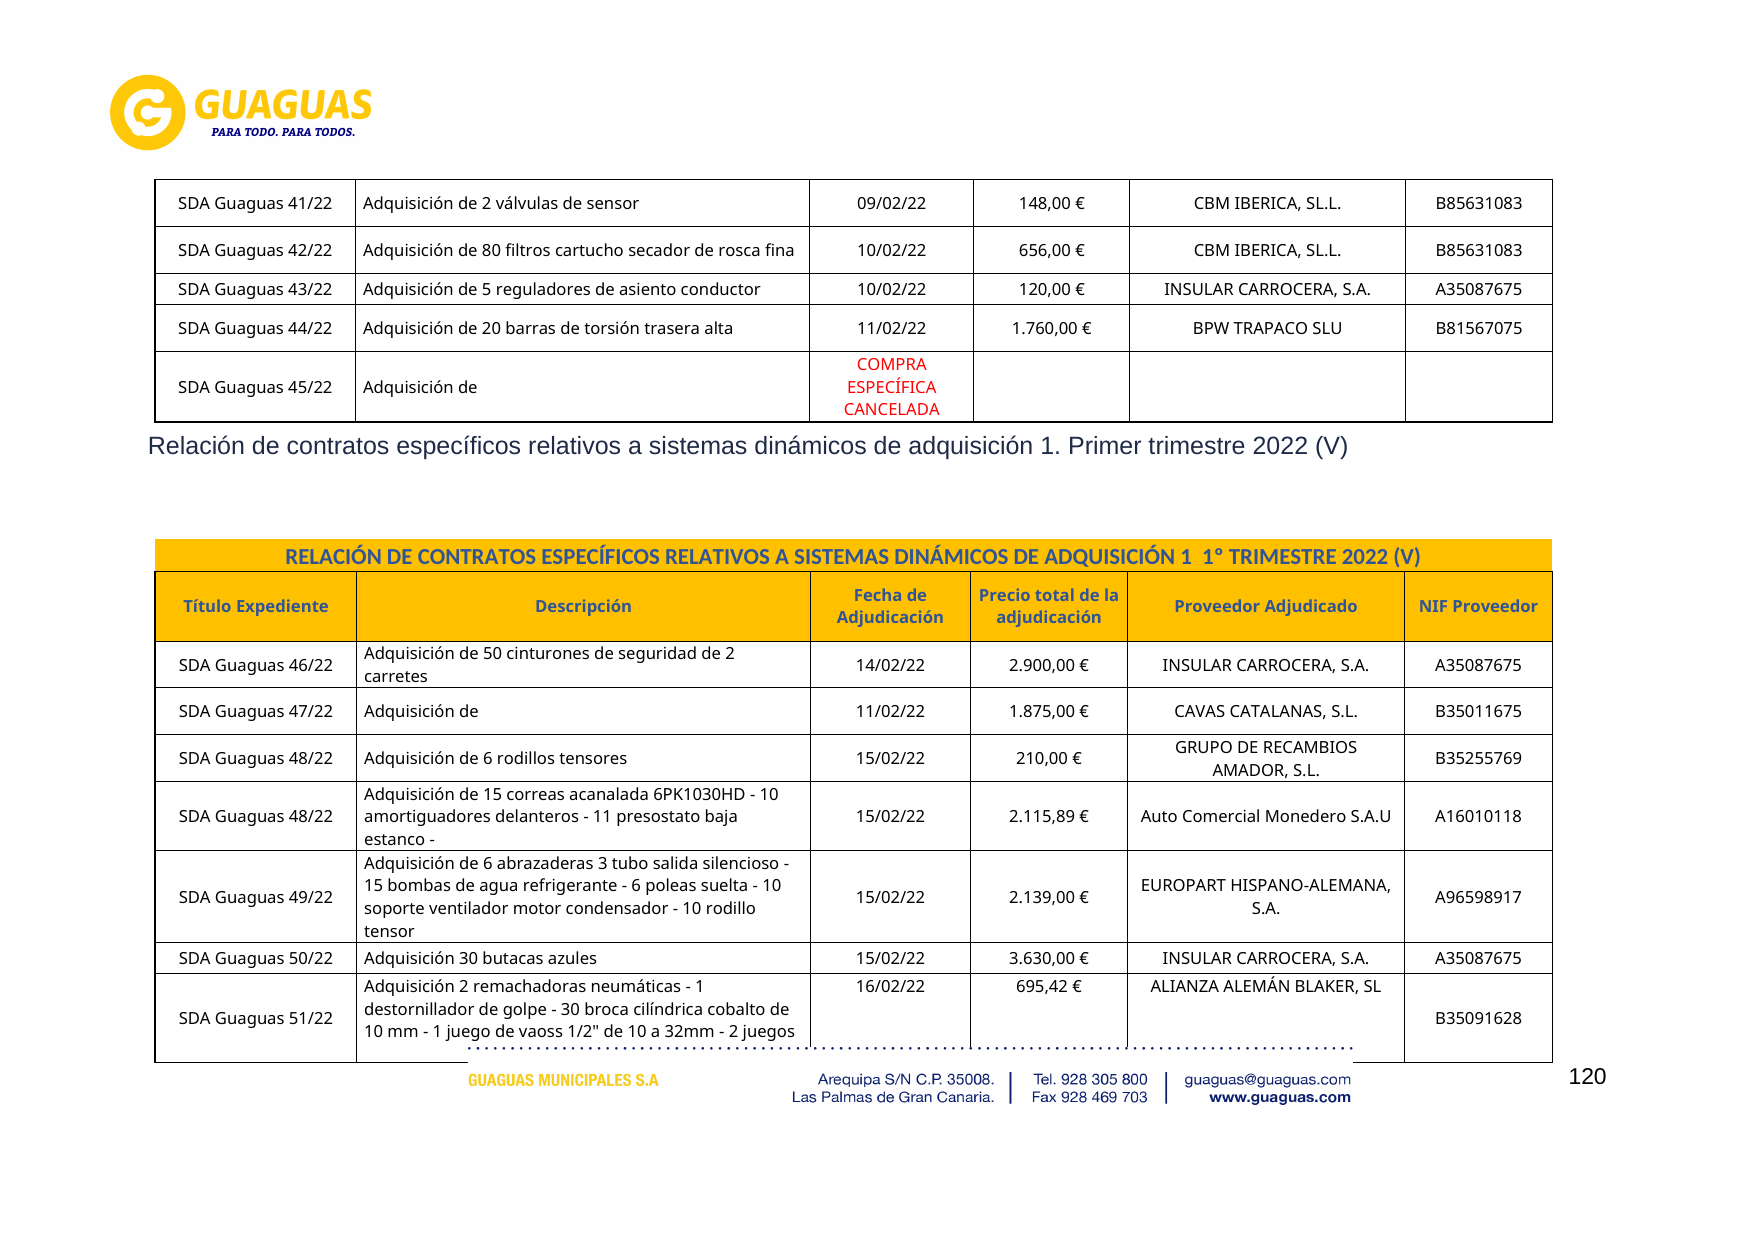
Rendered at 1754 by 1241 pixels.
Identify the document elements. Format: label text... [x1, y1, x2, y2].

table_cell 11/02/22 [811, 688, 970, 734]
table_cell A35087675 [1406, 274, 1552, 304]
table_cell Auto Comercial Monedero S.A.U [1128, 782, 1404, 850]
table_cell Descripción [357, 572, 810, 641]
table_cell INSULAR CARROCERA, S.A. [1130, 274, 1405, 304]
table_cell 2.115,89 € [971, 782, 1127, 850]
table_cell Fecha de Adjudicación [811, 572, 970, 641]
table_cell 2.900,00 € [971, 642, 1127, 687]
table_cell [1406, 352, 1552, 421]
table_cell CBM IBERICA, SL.L. [1130, 180, 1405, 226]
table_cell 120,00 € [974, 274, 1129, 304]
table_cell Adquisición 30 butacas azules [357, 943, 810, 973]
table_cell Adquisición de 15 correas acanalada 6PK1030HD - 10 amortiguadores delanteros - 11 presostato baja estanco - [357, 782, 810, 850]
table_cell Proveedor Adjudicado [1128, 572, 1404, 641]
table_cell 16/02/22 [811, 974, 970, 1047]
table_cell 11/02/22 [810, 305, 973, 351]
table_cell 656,00 € [974, 227, 1129, 273]
table_cell B35091628 [1405, 974, 1552, 1062]
table_cell 148,00 € [974, 180, 1129, 226]
table_cell Adquisición de [357, 688, 810, 734]
table_cell INSULAR CARROCERA, S.A. [1128, 943, 1404, 973]
table_cell Adquisición de 20 barras de torsión trasera alta [356, 305, 809, 351]
table_cell Adquisición de 6 rodillos tensores [357, 735, 810, 781]
table_cell 10/02/22 [810, 274, 973, 304]
table_cell 2.139,00 € [971, 851, 1127, 942]
table_cell Adquisición de [356, 352, 809, 421]
table_cell Adquisición de 5 reguladores de asiento conductor [356, 274, 809, 304]
table_cell SDA Guaguas 50/22 [156, 943, 356, 973]
table_cell 15/02/22 [811, 943, 970, 973]
table_cell 10/02/22 [810, 227, 973, 273]
table_cell Adquisición 2 remachadoras neumáticas - 1 destornillador de golpe - 30 broca cilíndrica cobalto de 10 mm - 1 juego de vaoss 1/2" de 10 a 32mm - 2 juegos [357, 974, 810, 1062]
table_cell SDA Guaguas 46/22 [156, 642, 356, 687]
table_cell [1130, 352, 1405, 421]
table_cell BPW TRAPACO SLU [1130, 305, 1405, 351]
table_cell ALIANZA ALEMÁN BLAKER, SL [1128, 974, 1404, 1062]
table_cell B81567075 [1406, 305, 1552, 351]
table_cell A16010118 [1405, 782, 1552, 850]
table_cell SDA Guaguas 45/22 [156, 352, 355, 421]
table_cell GRUPO DE RECAMBIOS AMADOR, S.L. [1128, 735, 1404, 781]
table_cell 1.875,00 € [971, 688, 1127, 734]
table_cell A96598917 [1405, 851, 1552, 942]
table_cell 3.630,00 € [971, 943, 1127, 973]
table_cell Adquisición de 2 válvulas de sensor [356, 180, 809, 226]
table_cell 14/02/22 [811, 642, 970, 687]
table_cell [974, 352, 1129, 421]
table_cell Título Expediente [156, 572, 356, 641]
table_cell 15/02/22 [811, 851, 970, 942]
table_cell 695,42 € [971, 974, 1127, 1047]
table_header RELACIÓN DE CONTRATOS ESPECÍFICOS RELATIVOS A SISTEMAS DINÁMICOS DE ADQUISICIÓN 1 1º TRIMESTRE 2022 (V) [155, 539, 1552, 571]
table_cell SDA Guaguas 51/22 [156, 974, 356, 1062]
table_cell Adquisición de 80 filtros cartucho secador de rosca fina [356, 227, 809, 273]
table_cell EUROPART HISPANO-ALEMANA, S.A. [1128, 851, 1404, 942]
table_cell 1.760,00 € [974, 305, 1129, 351]
table_cell A35087675 [1405, 943, 1552, 973]
table_cell 09/02/22 [810, 180, 973, 226]
table_cell A35087675 [1405, 642, 1552, 687]
table_cell B35255769 [1405, 735, 1552, 781]
table_cell SDA Guaguas 49/22 [156, 851, 356, 942]
table_cell CBM IBERICA, SL.L. [1130, 227, 1405, 273]
table_cell B85631083 [1406, 180, 1552, 226]
table_cell INSULAR CARROCERA, S.A. [1128, 642, 1404, 687]
table_cell SDA Guaguas 41/22 [156, 180, 355, 226]
table_cell Adquisición de 6 abrazaderas 3 tubo salida silencioso - 15 bombas de agua refrigerante - 6 poleas suelta - 10 soporte ventilador motor condensador - 10 rodillo tensor [357, 851, 810, 942]
text Relación de contratos específicos relativos a sistemas dinámicos de adquisición 1. Primer trimestre 2022 (V) [148, 431, 1606, 460]
table_cell CAVAS CATALANAS, S.L. [1128, 688, 1404, 734]
table_cell B35011675 [1405, 688, 1552, 734]
table_cell COMPRA ESPECÍFICA CANCELADA [810, 352, 973, 421]
table_cell 15/02/22 [811, 735, 970, 781]
table_cell Precio total de la adjudicación [971, 572, 1127, 641]
table_cell SDA Guaguas 48/22 [156, 735, 356, 781]
table_cell SDA Guaguas 42/22 [156, 227, 355, 273]
table_cell SDA Guaguas 47/22 [156, 688, 356, 734]
table_cell Adquisición de 50 cinturones de seguridad de 2 carretes [357, 642, 810, 687]
table_cell 15/02/22 [811, 782, 970, 850]
table_cell SDA Guaguas 44/22 [156, 305, 355, 351]
table_cell B85631083 [1406, 227, 1552, 273]
table_cell SDA Guaguas 48/22 [156, 782, 356, 850]
table_cell 210,00 € [971, 735, 1127, 781]
table_cell NIF Proveedor [1405, 572, 1552, 641]
table_cell SDA Guaguas 43/22 [156, 274, 355, 304]
